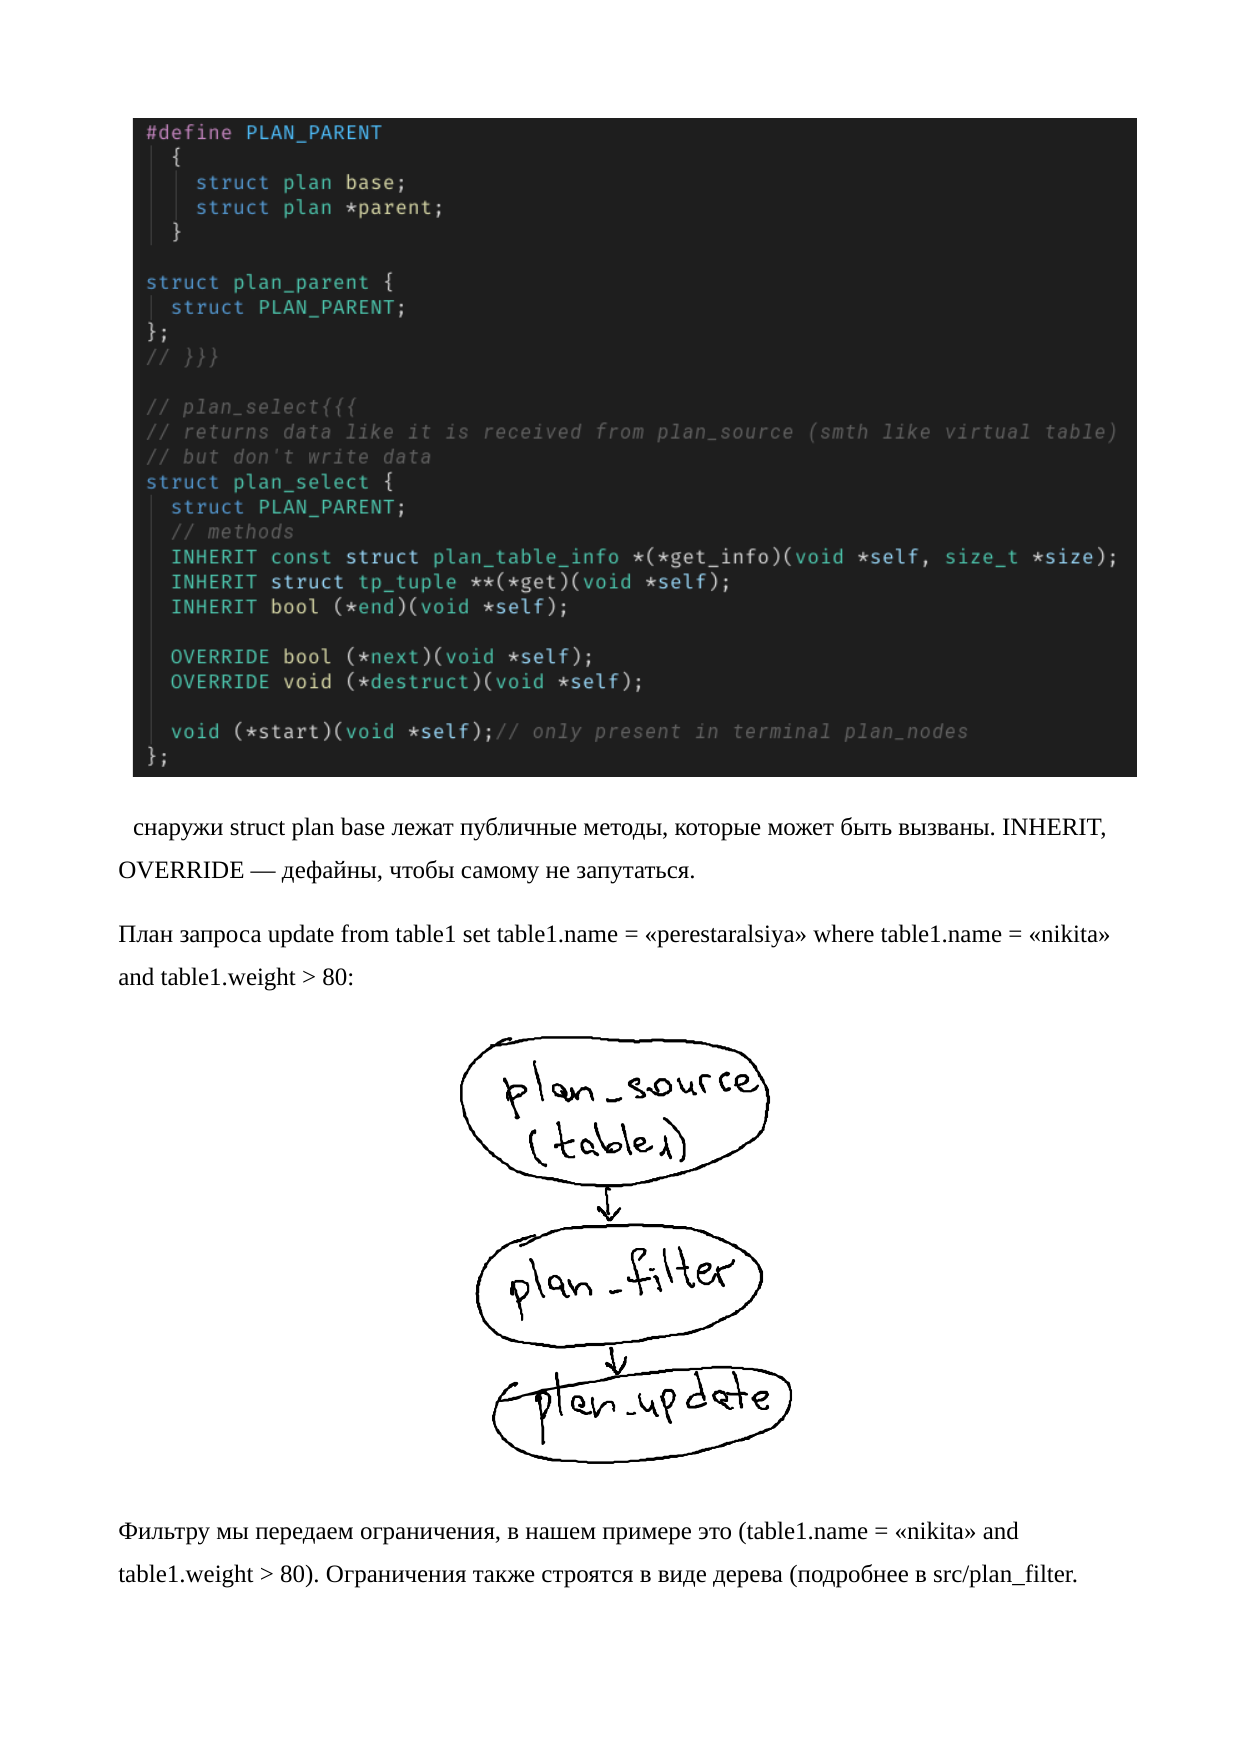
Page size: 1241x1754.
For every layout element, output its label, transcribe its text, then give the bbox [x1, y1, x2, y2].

text Фильтру мы передаем ограничения, в нашем примере это (table1.name = «nikita» and table1.weight > 80). Ограничения также строятся в виде дерева (подробнее в src/plan_filter. [118, 1516, 1122, 1588]
picture [423, 1026, 817, 1481]
text снаружи struct plan base лежат публичные методы, которые может быть вызваны. INHERIT, OVERRIDE — дефайны, чтобы самому не запутаться. [118, 812, 1122, 884]
picture [132, 118, 1137, 777]
text План запроса update from table1 set table1.name = «perestaralsiya» where table1.name = «nikita» and table1.weight > 80: [118, 919, 1122, 991]
